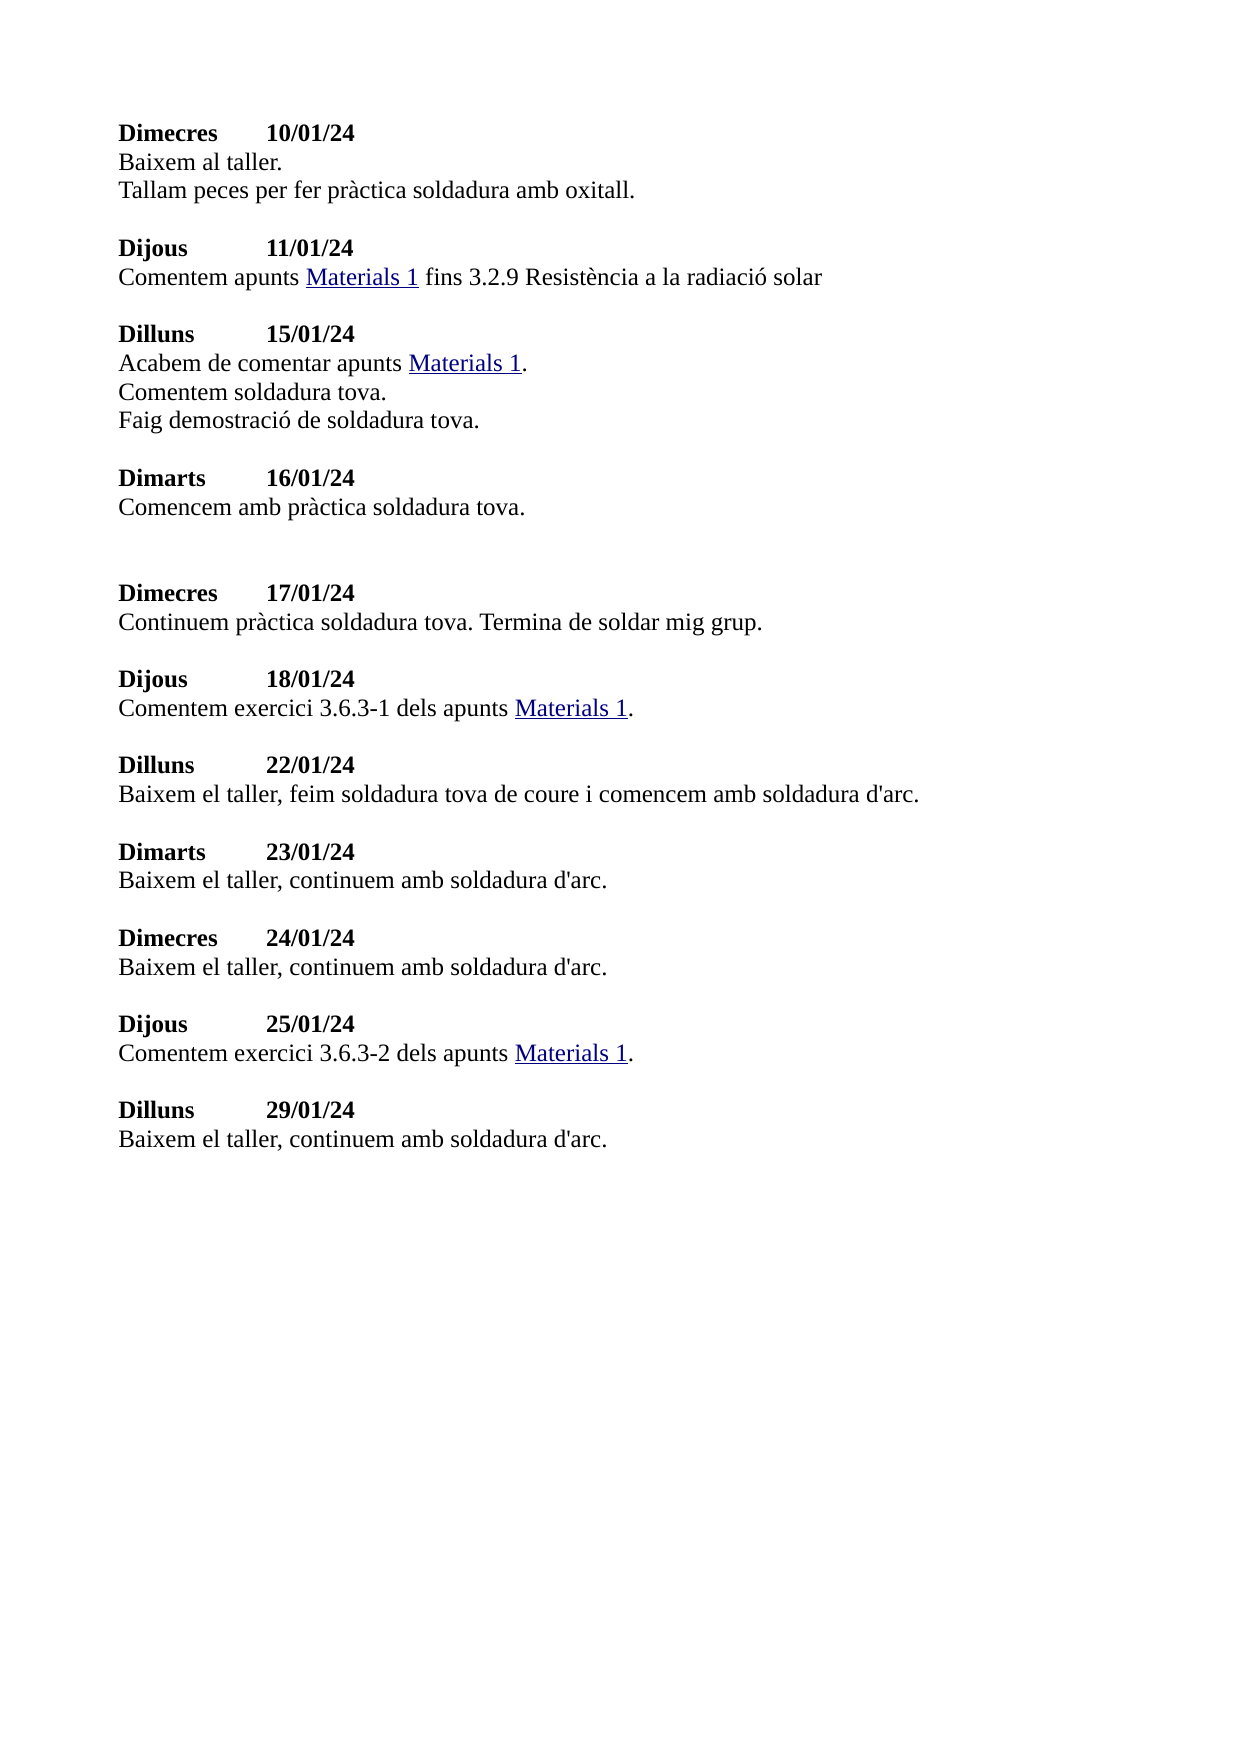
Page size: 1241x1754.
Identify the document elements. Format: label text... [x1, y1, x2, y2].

text Comencem amb pràctica soldadura tova. [118, 492, 1122, 521]
text Dilluns 15/01/24 [118, 319, 1122, 348]
text Faig demostració de soldadura tova. [118, 406, 1122, 434]
text Comentem exercici 3.6.3-1 dels apunts Materials 1. [118, 693, 1122, 722]
text Baixem el taller, feim soldadura tova de coure i comencem amb soldadura d'arc. [118, 779, 1122, 808]
text Comentem soldadura tova. [118, 377, 1122, 406]
text Dilluns 22/01/24 [118, 751, 1122, 779]
text Dimecres 24/01/24 [118, 923, 1122, 952]
text Dimecres 17/01/24 [118, 578, 1122, 607]
text Comentem exercici 3.6.3-2 dels apunts Materials 1. [118, 1038, 1122, 1067]
text Dimarts 16/01/24 [118, 463, 1122, 492]
text Continuem pràctica soldadura tova. Termina de soldar mig grup. [118, 607, 1122, 636]
text Baixem el taller, continuem amb soldadura d'arc. [118, 952, 1122, 981]
text Dijous 18/01/24 [118, 664, 1122, 693]
text Baixem al taller. [118, 147, 1122, 176]
text Baixem el taller, continuem amb soldadura d'arc. [118, 866, 1122, 894]
text Dijous 25/01/24 [118, 1009, 1122, 1038]
text Dimarts 23/01/24 [118, 837, 1122, 866]
text Baixem el taller, continuem amb soldadura d'arc. [118, 1124, 1122, 1153]
text Comentem apunts Materials 1 fins 3.2.9 Resistència a la radiació solar [118, 262, 1122, 291]
text Dijous 11/01/24 [118, 233, 1122, 262]
text Acabem de comentar apunts Materials 1. [118, 348, 1122, 377]
text Tallam peces per fer pràctica soldadura amb oxitall. [118, 176, 1122, 204]
text Dilluns 29/01/24 [118, 1096, 1122, 1124]
text Dimecres 10/01/24 [118, 118, 1122, 147]
